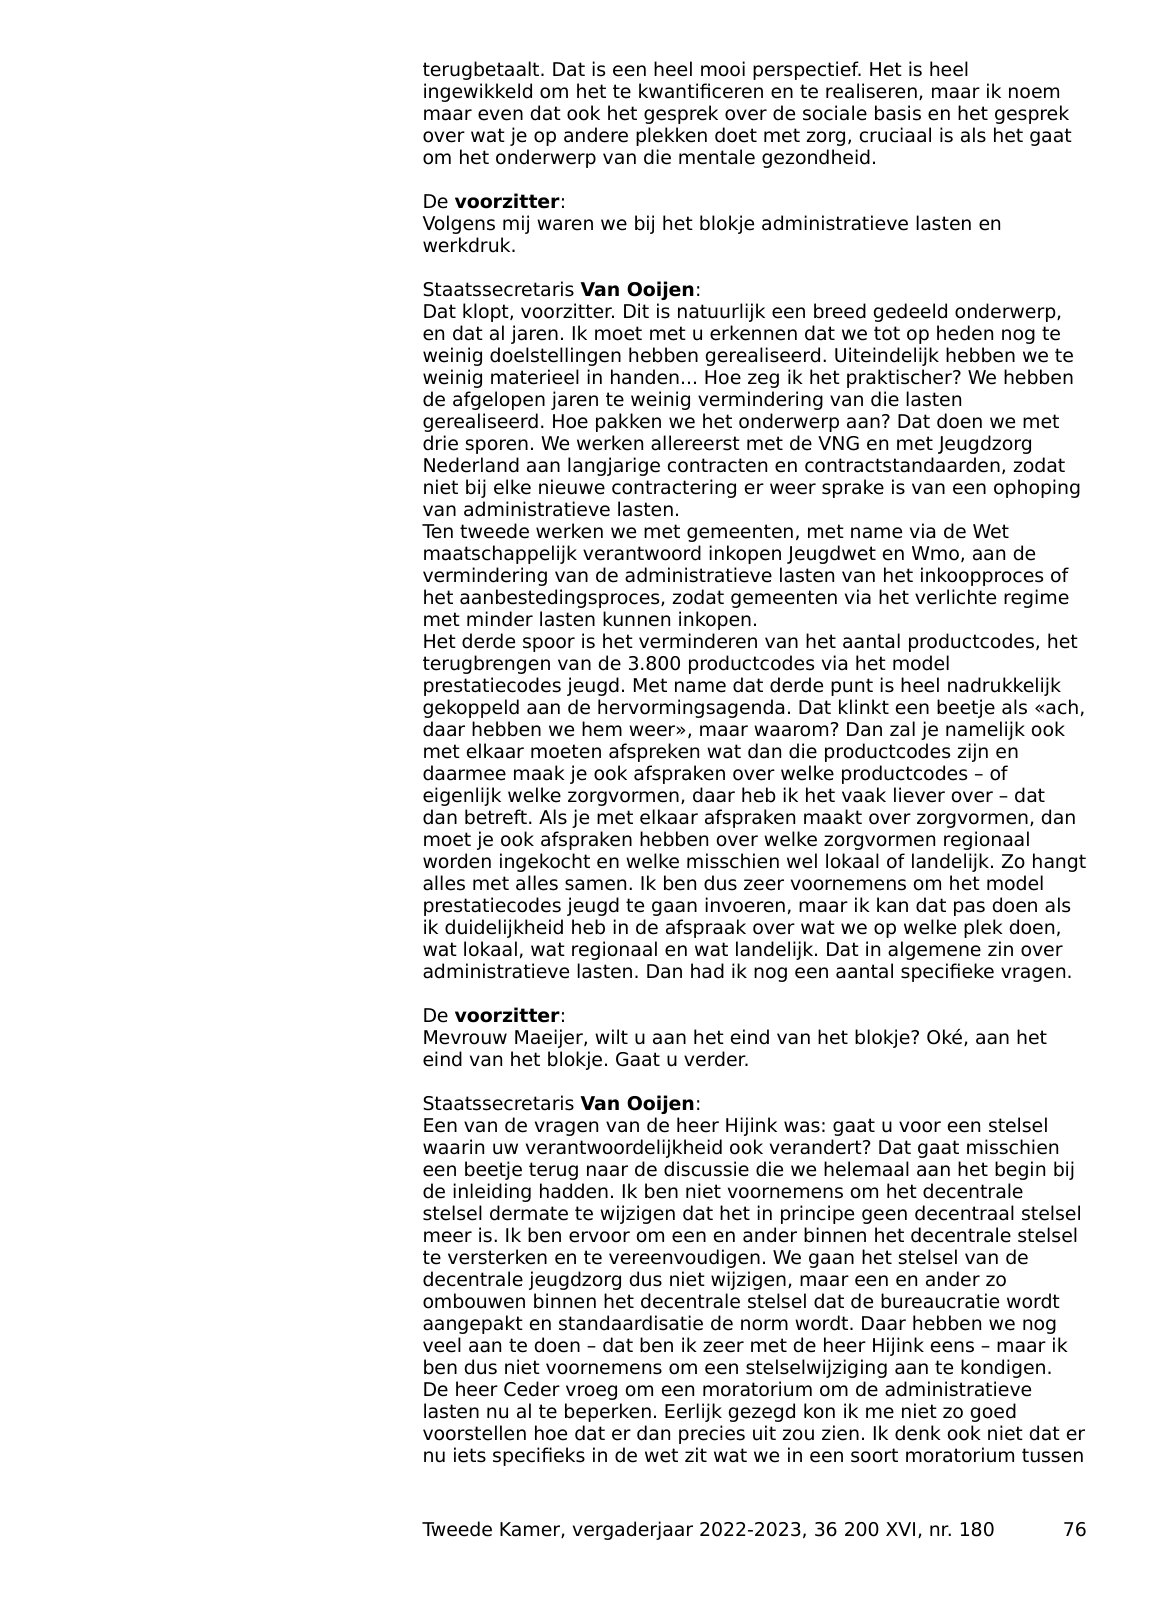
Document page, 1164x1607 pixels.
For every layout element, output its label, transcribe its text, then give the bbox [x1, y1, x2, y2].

text De heer Ceder vroeg om een moratorium om de administratieve lasten nu al te beperken. Eerlijk gezegd kon ik me niet zo goed voorstellen hoe dat er dan precies uit zou zien. Ik denk ook niet dat er nu iets specifieks in de wet zit wat we in een soort moratorium tussen [422, 1379, 1087, 1467]
text Dat klopt, voorzitter. Dit is natuurlijk een breed gedeeld onderwerp, en dat al jaren. Ik moet met u erkennen dat we tot op heden nog te weinig doelstellingen hebben gerealiseerd. Uiteindelijk hebben we te weinig materieel in handen... Hoe zeg ik het praktischer? We hebben de afgelopen jaren te weinig vermindering van die lasten gerealiseerd. Hoe pakken we het onderwerp aan? Dat doen we met drie sporen. We werken allereerst met de VNG en met Jeugdzorg Nederland aan langjarige contracten en contractstandaarden, zodat niet bij elke nieuwe contractering er weer sprake is van een ophoping van administratieve lasten. [422, 301, 1087, 521]
text Het derde spoor is het verminderen van het aantal productcodes, het terugbrengen van de 3.800 productcodes via het model prestatiecodes jeugd. Met name dat derde punt is heel nadrukkelijk gekoppeld aan de hervormingsagenda. Dat klinkt een beetje als «ach, daar hebben we hem weer», maar waarom? Dan zal je namelijk ook met elkaar moeten afspreken wat dan die productcodes zijn en daarmee maak je ook afspraken over welke productcodes – of eigenlijk welke zorgvormen, daar heb ik het vaak liever over – dat dan betreft. Als je met elkaar afspraken maakt over zorgvormen, dan moet je ook afspraken hebben over welke zorgvormen regionaal worden ingekocht en welke misschien wel lokaal of landelijk. Zo hangt alles met alles samen. Ik ben dus zeer voornemens om het model prestatiecodes jeugd te gaan invoeren, maar ik kan dat pas doen als ik duidelijkheid heb in de afspraak over wat we op welke plek doen, wat lokaal, wat regionaal en wat landelijk. Dat in algemene zin over administratieve lasten. Dan had ik nog een aantal specifieke vragen. [422, 631, 1087, 983]
text terugbetaalt. Dat is een heel mooi perspectief. Het is heel ingewikkeld om het te kwantificeren en te realiseren, maar ik noem maar even dat ook het gesprek over de sociale basis en het gesprek over wat je op andere plekken doet met zorg, cruciaal is als het gaat om het onderwerp van die mentale gezondheid. [422, 59, 1087, 169]
text Ten tweede werken we met gemeenten, met name via de Wet maatschappelijk verantwoord inkopen Jeugdwet en Wmo, aan de vermindering van de administratieve lasten van het inkoopproces of het aanbestedingsproces, zodat gemeenten via het verlichte regime met minder lasten kunnen inkopen. [422, 521, 1087, 631]
text Volgens mij waren we bij het blokje administratieve lasten en werkdruk. [422, 213, 1087, 257]
text De voorzitter: [422, 191, 1087, 213]
text De voorzitter: [422, 1005, 1087, 1027]
text Staatssecretaris Van Ooijen: [422, 1093, 1087, 1115]
text Staatssecretaris Van Ooijen: [422, 279, 1087, 301]
text Mevrouw Maeijer, wilt u aan het eind van het blokje? Oké, aan het eind van het blokje. Gaat u verder. [422, 1027, 1087, 1071]
text Een van de vragen van de heer Hijink was: gaat u voor een stelsel waarin uw verantwoordelijkheid ook verandert? Dat gaat misschien een beetje terug naar de discussie die we helemaal aan het begin bij de inleiding hadden. Ik ben niet voornemens om het decentrale stelsel dermate te wijzigen dat het in principe geen decentraal stelsel meer is. Ik ben ervoor om een en ander binnen het decentrale stelsel te versterken en te vereenvoudigen. We gaan het stelsel van de decentrale jeugdzorg dus niet wijzigen, maar een en ander zo ombouwen binnen het decentrale stelsel dat de bureaucratie wordt aangepakt en standaardisatie de norm wordt. Daar hebben we nog veel aan te doen – dat ben ik zeer met de heer Hijink eens – maar ik ben dus niet voornemens om een stelselwijziging aan te kondigen. [422, 1115, 1087, 1379]
